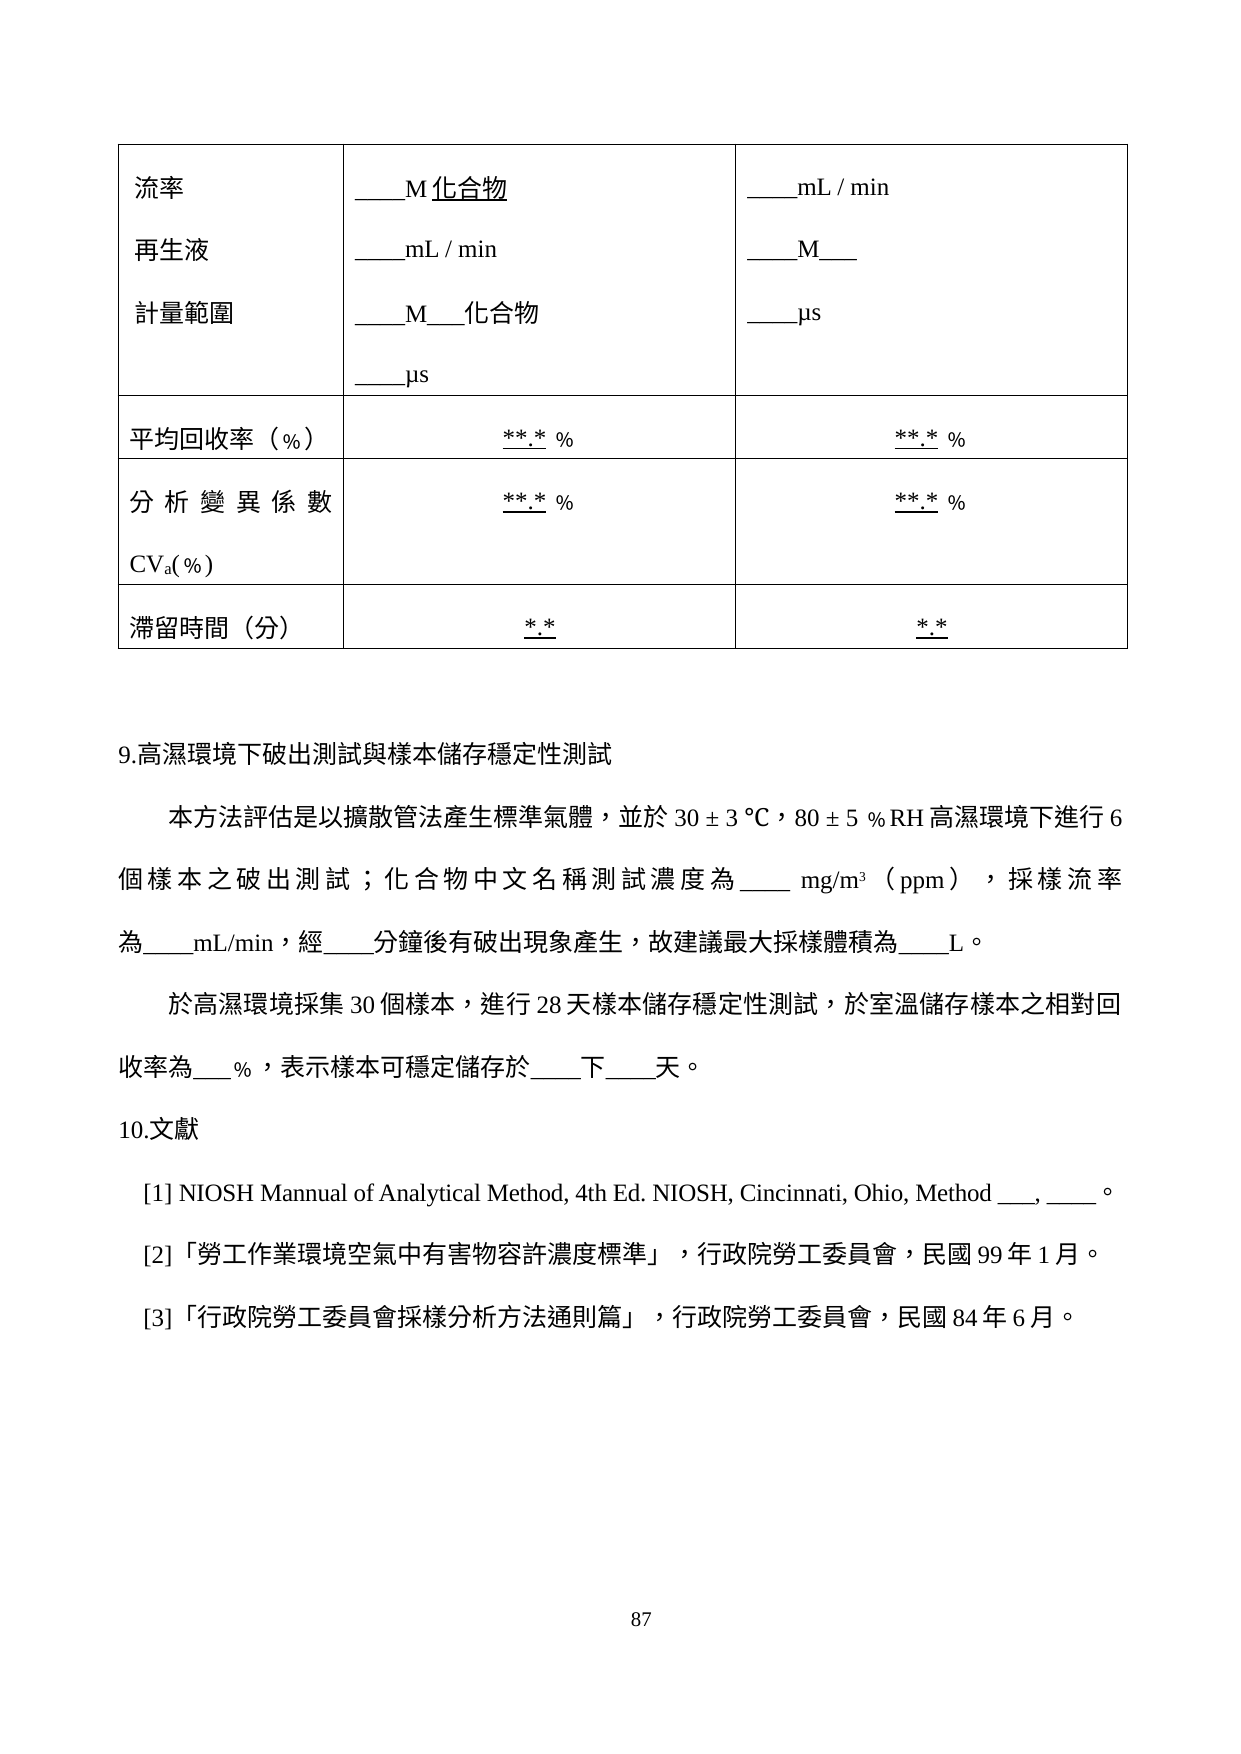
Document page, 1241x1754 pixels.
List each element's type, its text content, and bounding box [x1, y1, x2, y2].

table_cell 平均回收率（﹪） [119, 396, 343, 458]
table_cell 滯留時間（分） [119, 585, 343, 648]
table_cell **.* ﹪ [736, 459, 1127, 584]
table_cell *.* [344, 585, 735, 648]
text 10.文獻 [118, 1086, 1122, 1149]
text 本方法評估是以擴散管法產生標準氣體，並於30 ± 3 ℃，80 ± 5 ﹪RH高濕環境下進行6個樣本之破出測試；化合物中文名稱測試濃度為____ mg/m3（ppm），採樣流率為____mL/min，經____分鐘後有破出現象產生，故建議最大採樣體積為____L。 [118, 774, 1122, 961]
text [3]「行政院勞工委員會採樣分析方法通則篇」，行政院勞工委員會，民國84年6月。 [143, 1274, 1122, 1336]
table_cell **.* ﹪ [344, 396, 735, 458]
table_cell 分析變異係數CVa(﹪) [119, 459, 343, 584]
text 於高濕環境採集30個樣本，進行28天樣本儲存穩定性測試，於室溫儲存樣本之相對回收率為___﹪，表示樣本可穩定儲存於____下____天。 [118, 961, 1122, 1086]
table_cell **.* ﹪ [344, 459, 735, 584]
table_cell **.* ﹪ [736, 396, 1127, 458]
text [2]「勞工作業環境空氣中有害物容許濃度標準」，行政院勞工委員會，民國99年1月。 [143, 1211, 1122, 1274]
text 9.高濕環境下破出測試與樣本儲存穩定性測試 [118, 711, 1122, 774]
table_cell 流率 再生液 計量範圍 [119, 145, 343, 394]
table_cell ____M化合物 ____mL / min ____M___化合物 ____µs [344, 145, 735, 394]
text [1] NIOSH Mannual of Analytical Method, 4th Ed. NIOSH, Cincinnati, Ohio, Method ___, ____。 [143, 1149, 1122, 1211]
table_cell *.* [736, 585, 1127, 648]
table_cell ____mL / min ____M___ ____µs [736, 145, 1127, 394]
